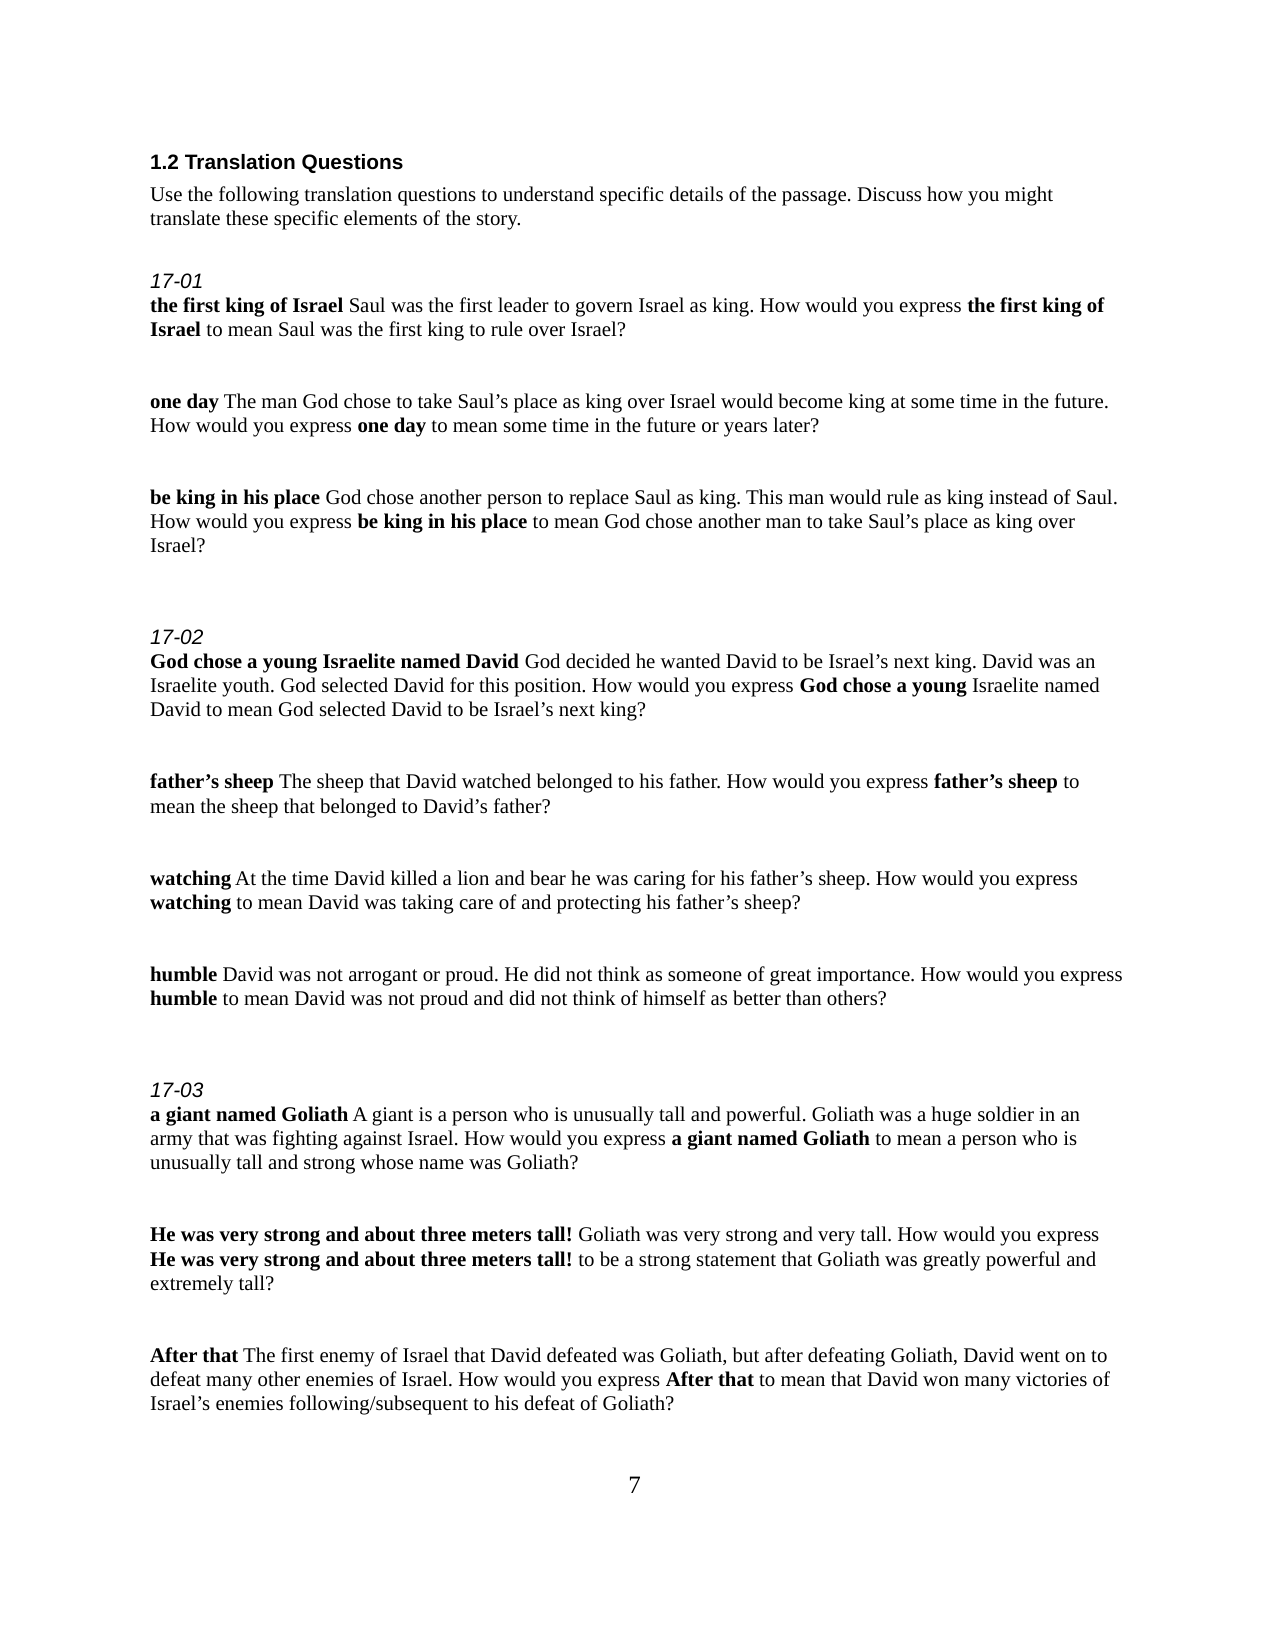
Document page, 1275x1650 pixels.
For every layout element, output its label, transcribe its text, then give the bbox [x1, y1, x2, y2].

text After that The first enemy of Israel that David defeated was Goliath, but after defeating Goliath, David went on to defeat many other enemies of Israel. How would you express After that to mean that David won many victories of Israel’s enemies following/subsequent to his defeat of Goliath? [150, 1343, 1125, 1415]
text God chose a young Israelite named David God decided he wanted David to be Israel’s next king. David was an Israelite youth. God selected David for this position. How would you express God chose a young Israelite named David to mean God selected David to be Israel’s next king? [150, 649, 1125, 721]
subtitle 17-03 [150, 1078, 1125, 1102]
text watching At the time David killed a lion and bear he was caring for his father’s sheep. How would you express watching to mean David was taking care of and protecting his father’s sheep? [150, 866, 1125, 914]
subtitle 17-02 [150, 625, 1125, 649]
subtitle 17-01 [150, 268, 1125, 292]
text a giant named Goliath A giant is a person who is unusually tall and powerful. Goliath was a huge soldier in an army that was fighting against Israel. How would you express a giant named Goliath to mean a person who is unusually tall and strong whose name was Goliath? [150, 1102, 1125, 1174]
text Use the following translation questions to understand specific details of the passage. Discuss how you might translate these specific elements of the story. [150, 181, 1125, 229]
text be king in his place God chose another person to replace Saul as king. This man would rule as king instead of Saul. How would you express be king in his place to mean God chose another man to take Saul’s place as king over Israel? [150, 485, 1125, 557]
text father’s sheep The sheep that David watched belonged to his father. How would you express father’s sheep to mean the sheep that belonged to David’s father? [150, 769, 1125, 818]
text He was very strong and about three meters tall! Goliath was very strong and very tall. How would you express He was very strong and about three meters tall! to be a strong statement that Goliath was greatly powerful and extremely tall? [150, 1222, 1125, 1294]
text one day The man God chose to take Saul’s place as king over Israel would become king at some time in the future. How would you express one day to mean some time in the future or years later? [150, 389, 1125, 437]
subtitle 1.2 Translation Questions [150, 150, 1125, 174]
text the first king of Israel Saul was the first leader to govern Israel as king. How would you express the first king of Israel to mean Saul was the first king to rule over Israel? [150, 292, 1125, 341]
text humble David was not arrogant or proud. He did not think as someone of great importance. How would you express humble to mean David was not proud and did not think of himself as better than others? [150, 962, 1125, 1010]
